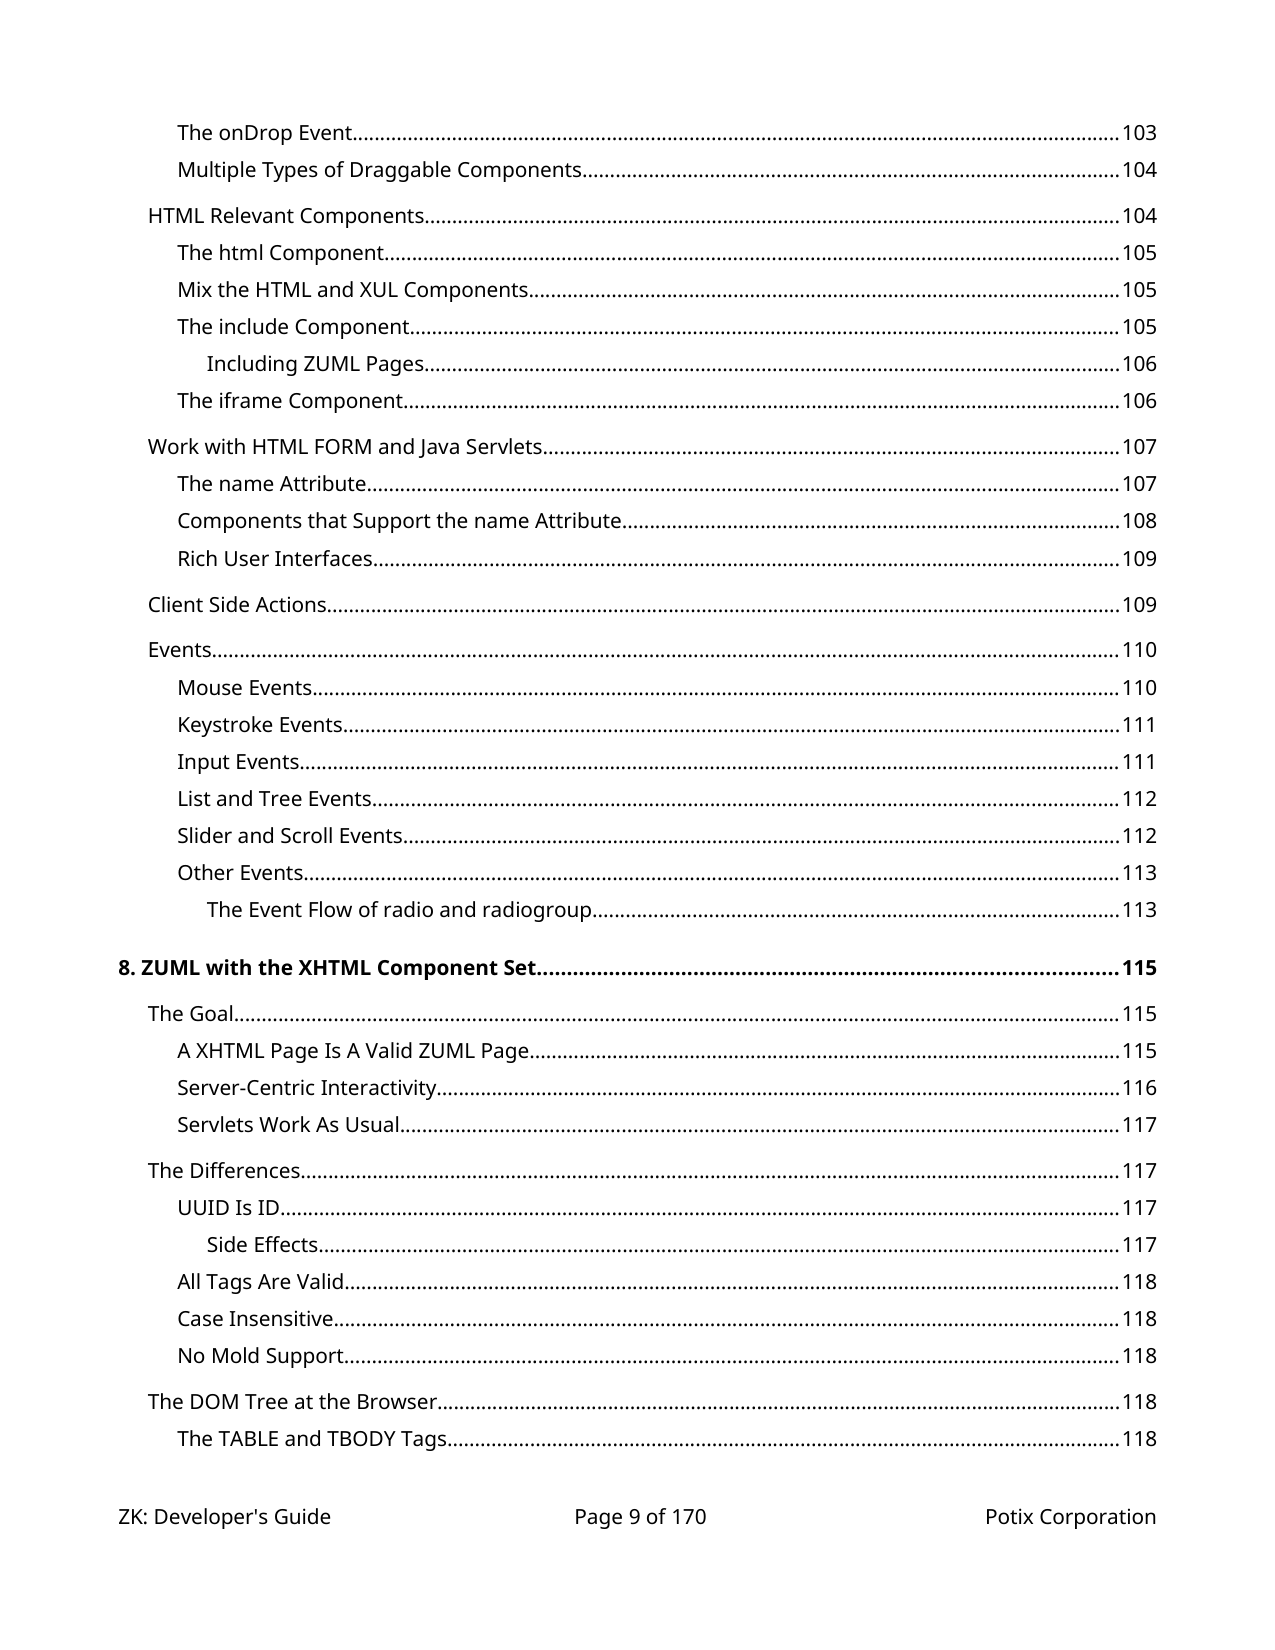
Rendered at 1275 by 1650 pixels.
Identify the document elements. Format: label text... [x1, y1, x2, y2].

text The iframe Component 106 [177, 387, 1157, 415]
text Other Events 113 [177, 858, 1157, 886]
text The include Component 105 [177, 312, 1157, 341]
text Events 110 [148, 636, 1157, 664]
text Input Events 111 [177, 747, 1157, 775]
text Mouse Events 110 [177, 673, 1157, 701]
text Server-Centric Interactivity 116 [177, 1073, 1157, 1101]
text Case Insensitive 118 [177, 1304, 1157, 1333]
text All Tags Are Valid 118 [177, 1267, 1157, 1296]
text Client Side Actions 109 [148, 590, 1157, 618]
text Components that Support the name Attribute 108 [177, 507, 1157, 535]
text Multiple Types of Draggable Components 104 [177, 155, 1157, 183]
text Work with HTML FORM and Java Servlets 107 [148, 432, 1157, 461]
text The html Component 105 [177, 238, 1157, 266]
text The Goal 115 [148, 999, 1157, 1027]
text Side Effects 117 [207, 1230, 1157, 1258]
text Rich User Interfaces 109 [177, 544, 1157, 572]
text List and Tree Events 112 [177, 784, 1157, 812]
text The onDrop Event 103 [177, 118, 1157, 146]
text A XHTML Page Is A Valid ZUML Page 115 [177, 1036, 1157, 1064]
text Keystroke Events 111 [177, 710, 1157, 738]
text Servlets Work As Usual 117 [177, 1110, 1157, 1138]
text Including ZUML Pages 106 [207, 349, 1157, 378]
text The DOM Tree at the Browser 118 [148, 1387, 1157, 1416]
text HTML Relevant Components 104 [148, 201, 1157, 229]
text No Mold Support 118 [177, 1341, 1157, 1370]
text The Differences 117 [148, 1156, 1157, 1184]
text 8. ZUML with the XHTML Component Set 115 [118, 953, 1157, 981]
text Mix the HTML and XUL Components 105 [177, 275, 1157, 303]
text The name Attribute 107 [177, 469, 1157, 498]
text UUID Is ID 117 [177, 1193, 1157, 1221]
text The TABLE and TBODY Tags 118 [177, 1424, 1157, 1453]
text The Event Flow of radio and radiogroup 113 [207, 895, 1157, 923]
text Slider and Scroll Events 112 [177, 821, 1157, 849]
